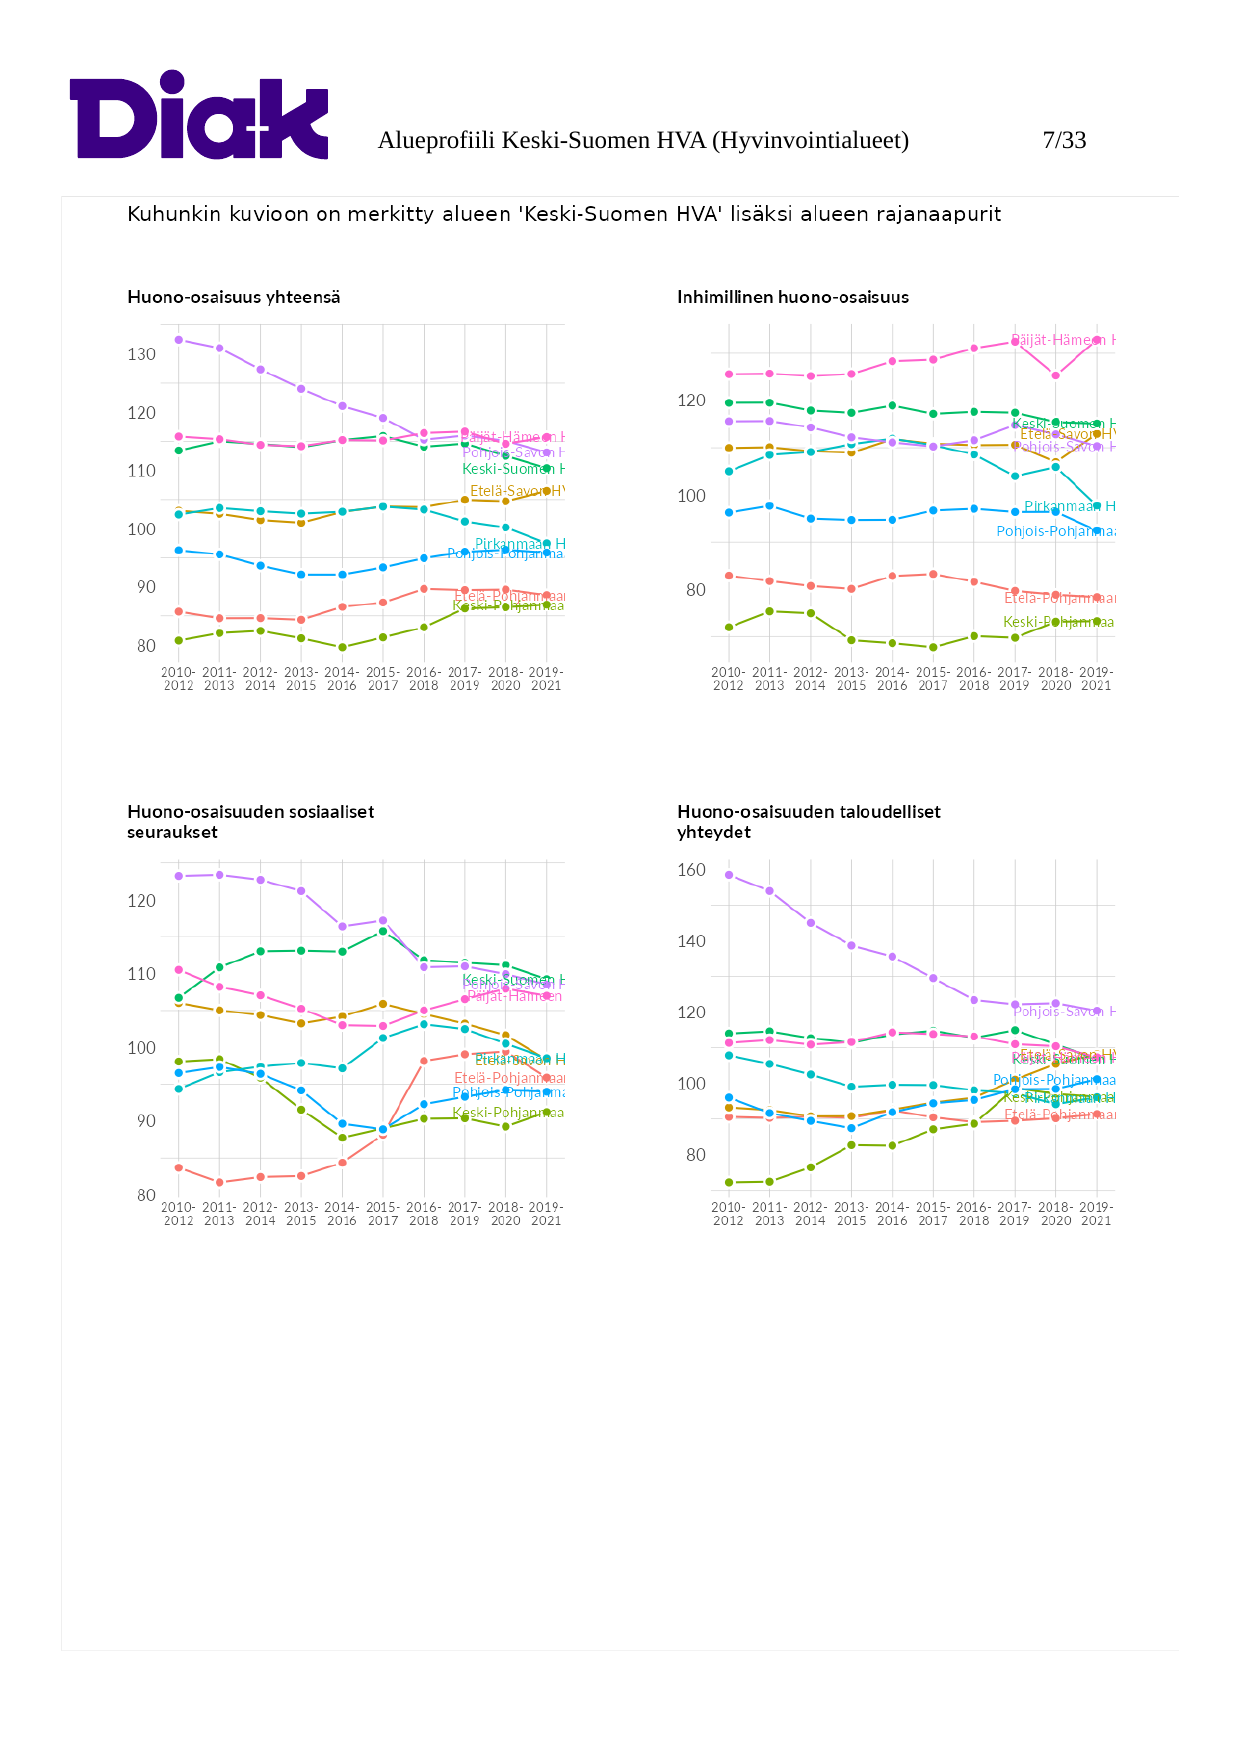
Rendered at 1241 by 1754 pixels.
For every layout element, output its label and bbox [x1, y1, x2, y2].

picture [61, 196, 1179, 1651]
